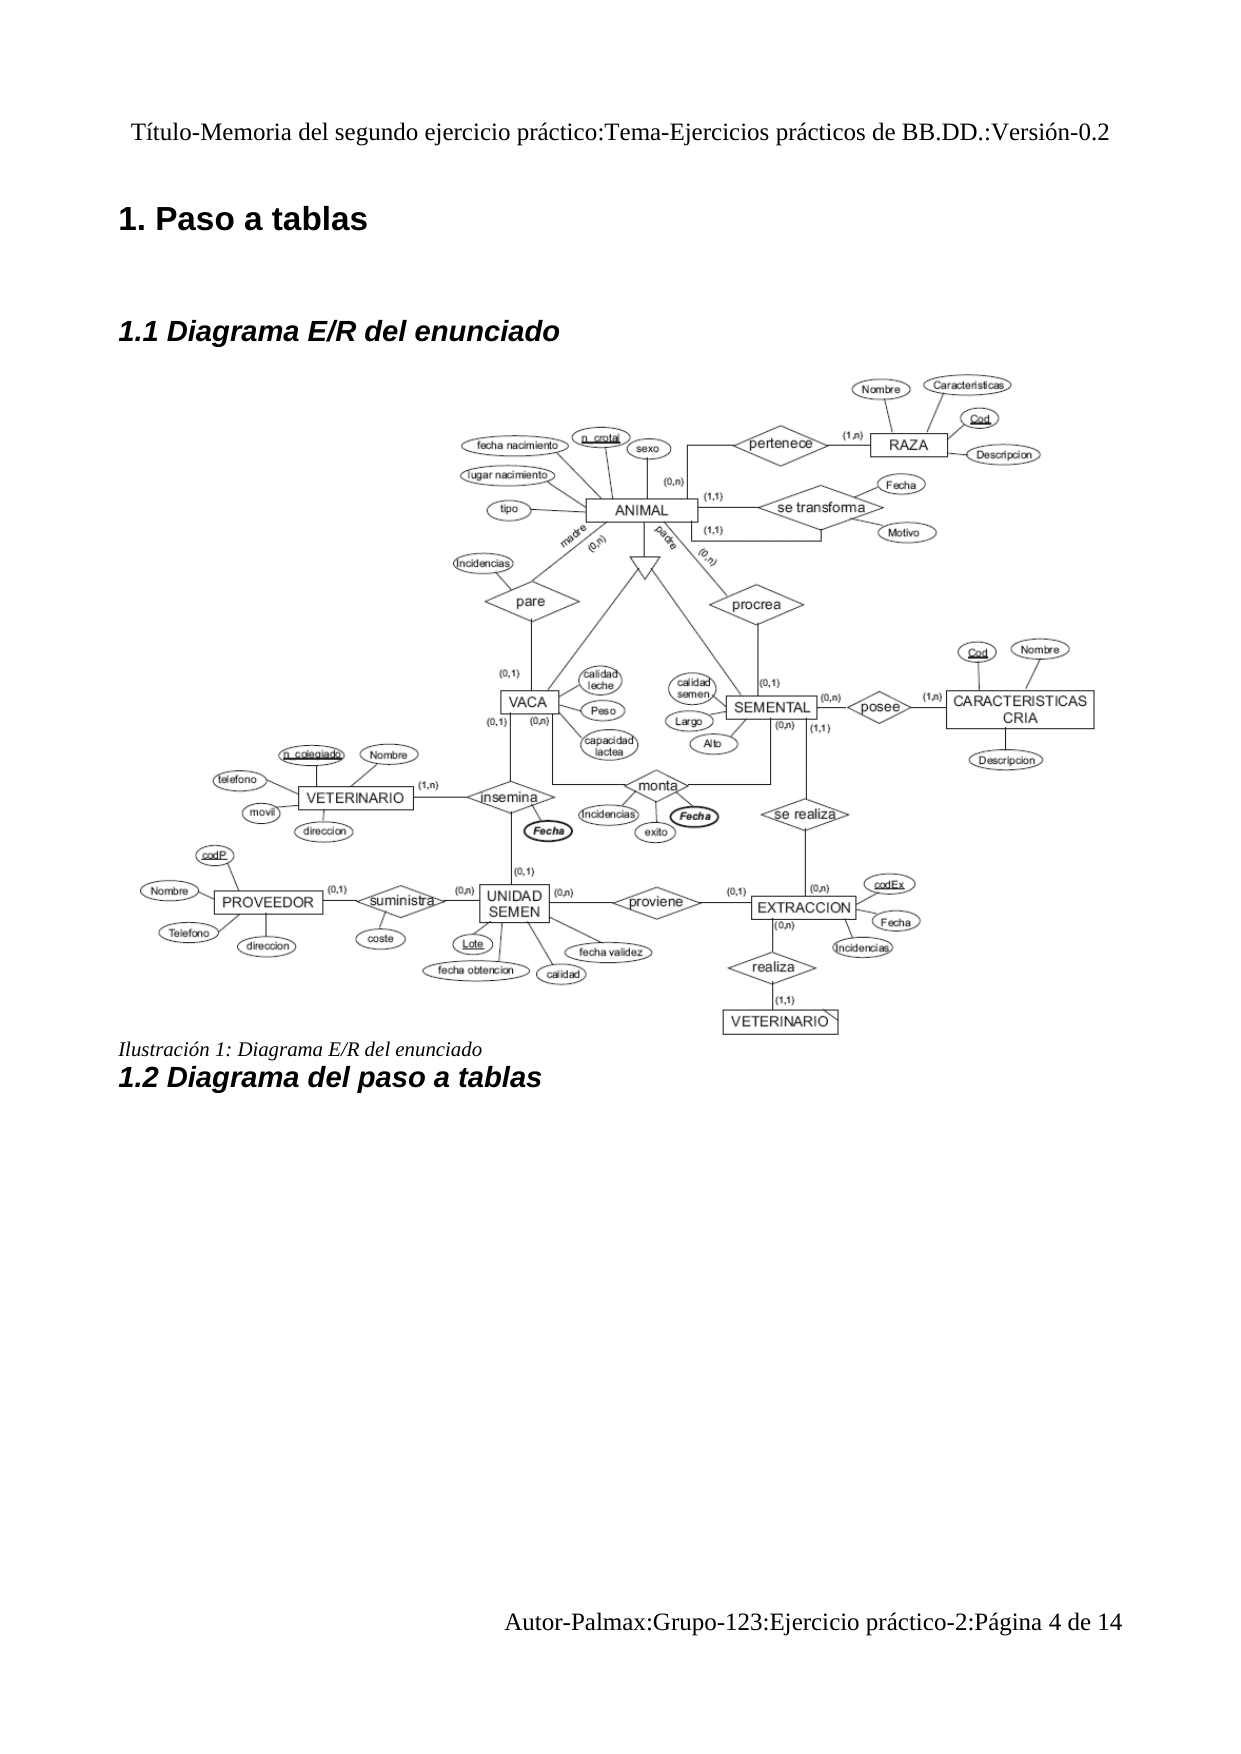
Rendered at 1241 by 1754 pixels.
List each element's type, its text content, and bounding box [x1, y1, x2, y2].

subtitle 1.2 Diagrama del paso a tablas [118, 1061, 1122, 1094]
picture [118, 373, 1123, 1038]
subtitle 1. Paso a tablas [118, 200, 1122, 238]
text Ilustración 1: Diagrama E/R del enunciado [118, 1038, 1122, 1061]
subtitle 1.1 Diagrama E/R del enunciado [118, 315, 1122, 348]
